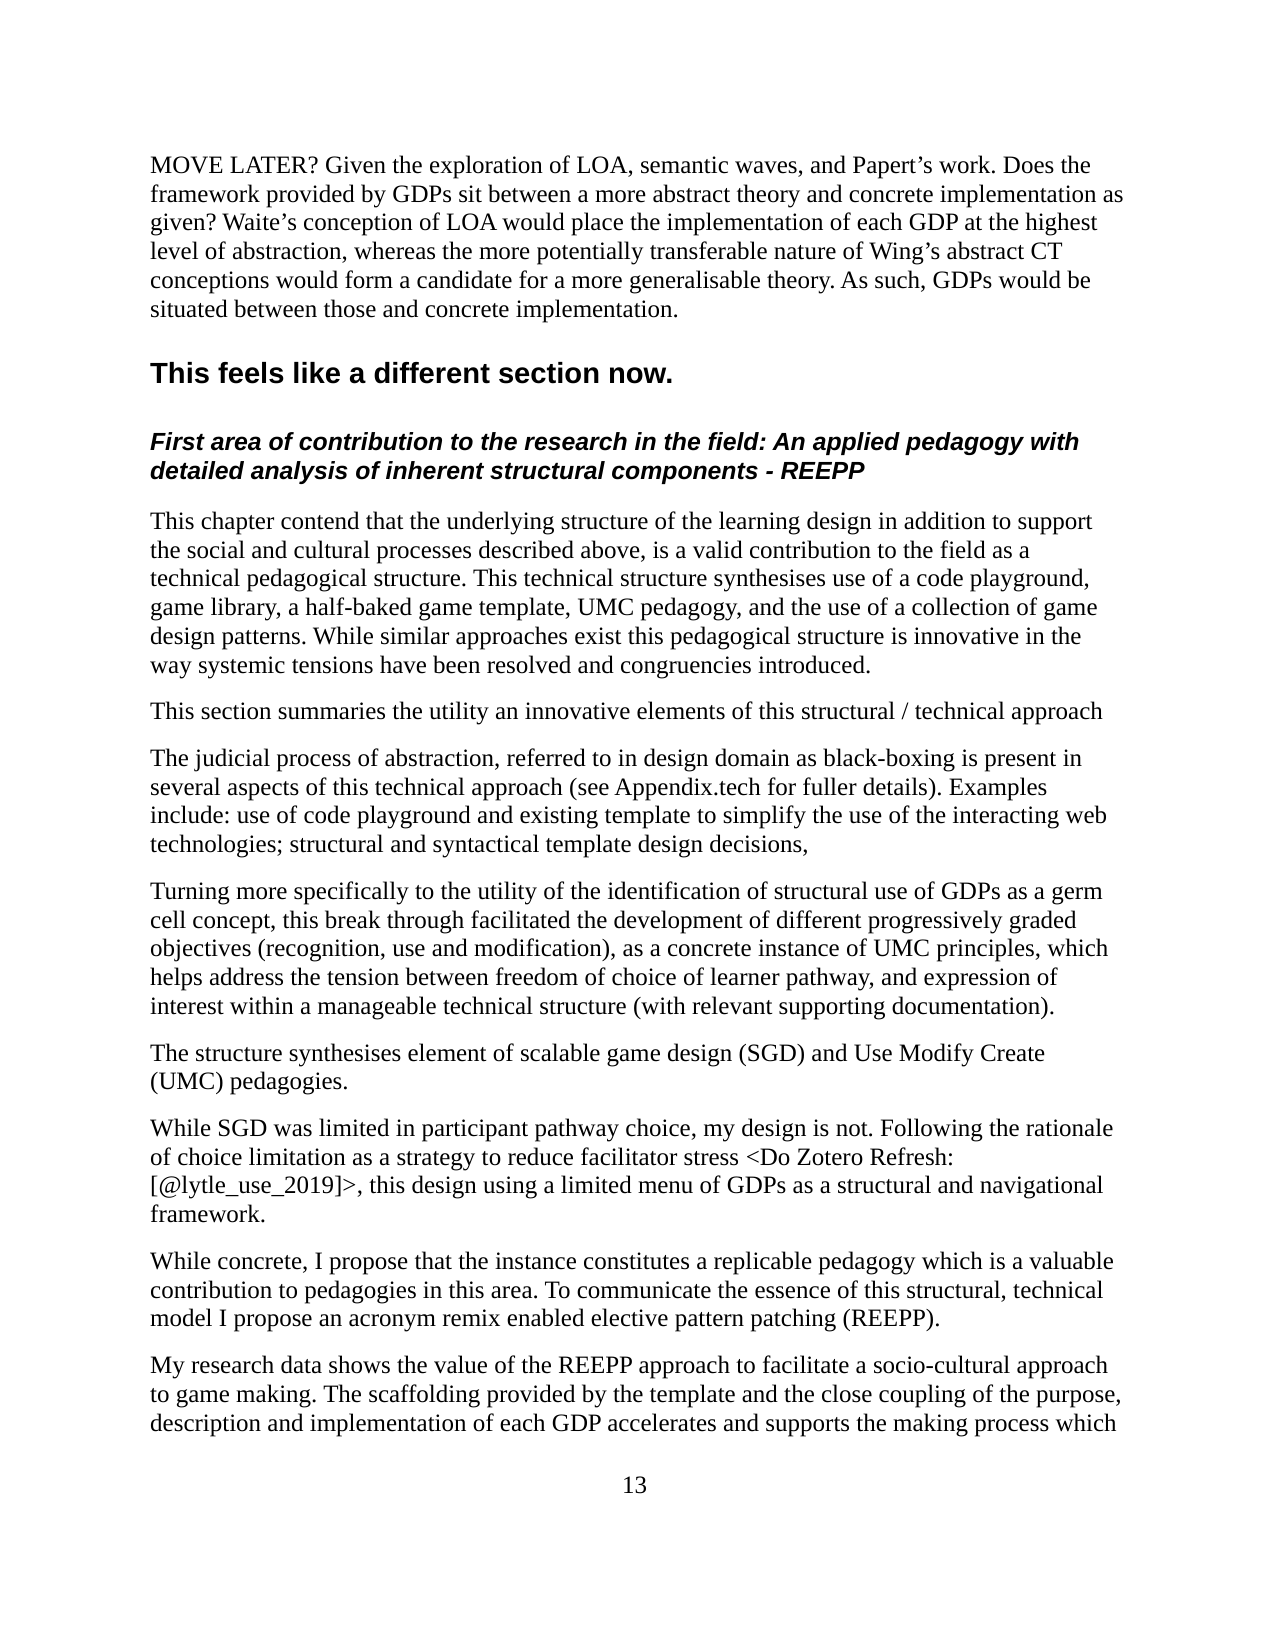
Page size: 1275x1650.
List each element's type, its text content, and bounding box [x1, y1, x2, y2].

text Turning more specifically to the utility of the identification of structural use of GDPs as a germ cell concept, this break through facilitated the development of different progressively graded objectives (recognition, use and modification), as a concrete instance of UMC principles, which helps address the tension between freedom of choice of learner pathway, and expression of interest within a manageable technical structure (with relevant supporting documentation). [150, 876, 1125, 1020]
text The judicial process of abstraction, referred to in design domain as black-boxing is present in several aspects of this technical approach (see Appendix.tech for fuller details). Examples include: use of code playground and existing template to simplify the use of the interacting web technologies; structural and syntactical template design decisions, [150, 743, 1125, 858]
text While SGD was limited in participant pathway choice, my design is not. Following the rationale of choice limitation as a strategy to reduce facilitator stress <Do Zotero Refresh: [@lytle_use_2019]>, this design using a limited menu of GDPs as a structural and navigational framework. [150, 1113, 1125, 1228]
text My research data shows the value of the REEPP approach to facilitate a socio-cultural approach to game making. The scaffolding provided by the template and the close coupling of the purpose, description and implementation of each GDP accelerates and supports the making process which [150, 1350, 1125, 1436]
text While concrete, I propose that the instance constitutes a replicable pedagogy which is a valuable contribution to pedagogies in this area. To communicate the essence of this structural, technical model I propose an acronym remix enabled elective pattern patching (REEPP). [150, 1246, 1125, 1332]
text MOVE LATER? Given the exploration of LOA, semantic waves, and Papert’s work. Does the framework provided by GDPs sit between a more abstract theory and concrete implementation as given? Waite’s conception of LOA would place the implementation of each GDP at the highest level of abstraction, whereas the more potentially transferable nature of Wing’s abstract CT conceptions would form a candidate for a more generalisable theory. As such, GDPs would be situated between those and concrete implementation. [150, 150, 1125, 322]
text This section summaries the utility an innovative elements of this structural / technical approach [150, 696, 1125, 725]
subtitle First area of contribution to the research in the field: An applied pedagogy with detailed analysis of inherent structural components - REEPP [150, 427, 1125, 484]
subtitle This feels like a different section now. [150, 356, 1125, 390]
text This chapter contend that the underlying structure of the learning design in addition to support the social and cultural processes described above, is a valid contribution to the field as a technical pedagogical structure. This technical structure synthesises use of a code playground, game library, a half-baked game template, UMC pedagogy, and the use of a collection of game design patterns. While similar approaches exist this pedagogical structure is innovative in the way systemic tensions have been resolved and congruencies introduced. [150, 506, 1125, 678]
text The structure synthesises element of scalable game design (SGD) and Use Modify Create (UMC) pedagogies. [150, 1038, 1125, 1095]
